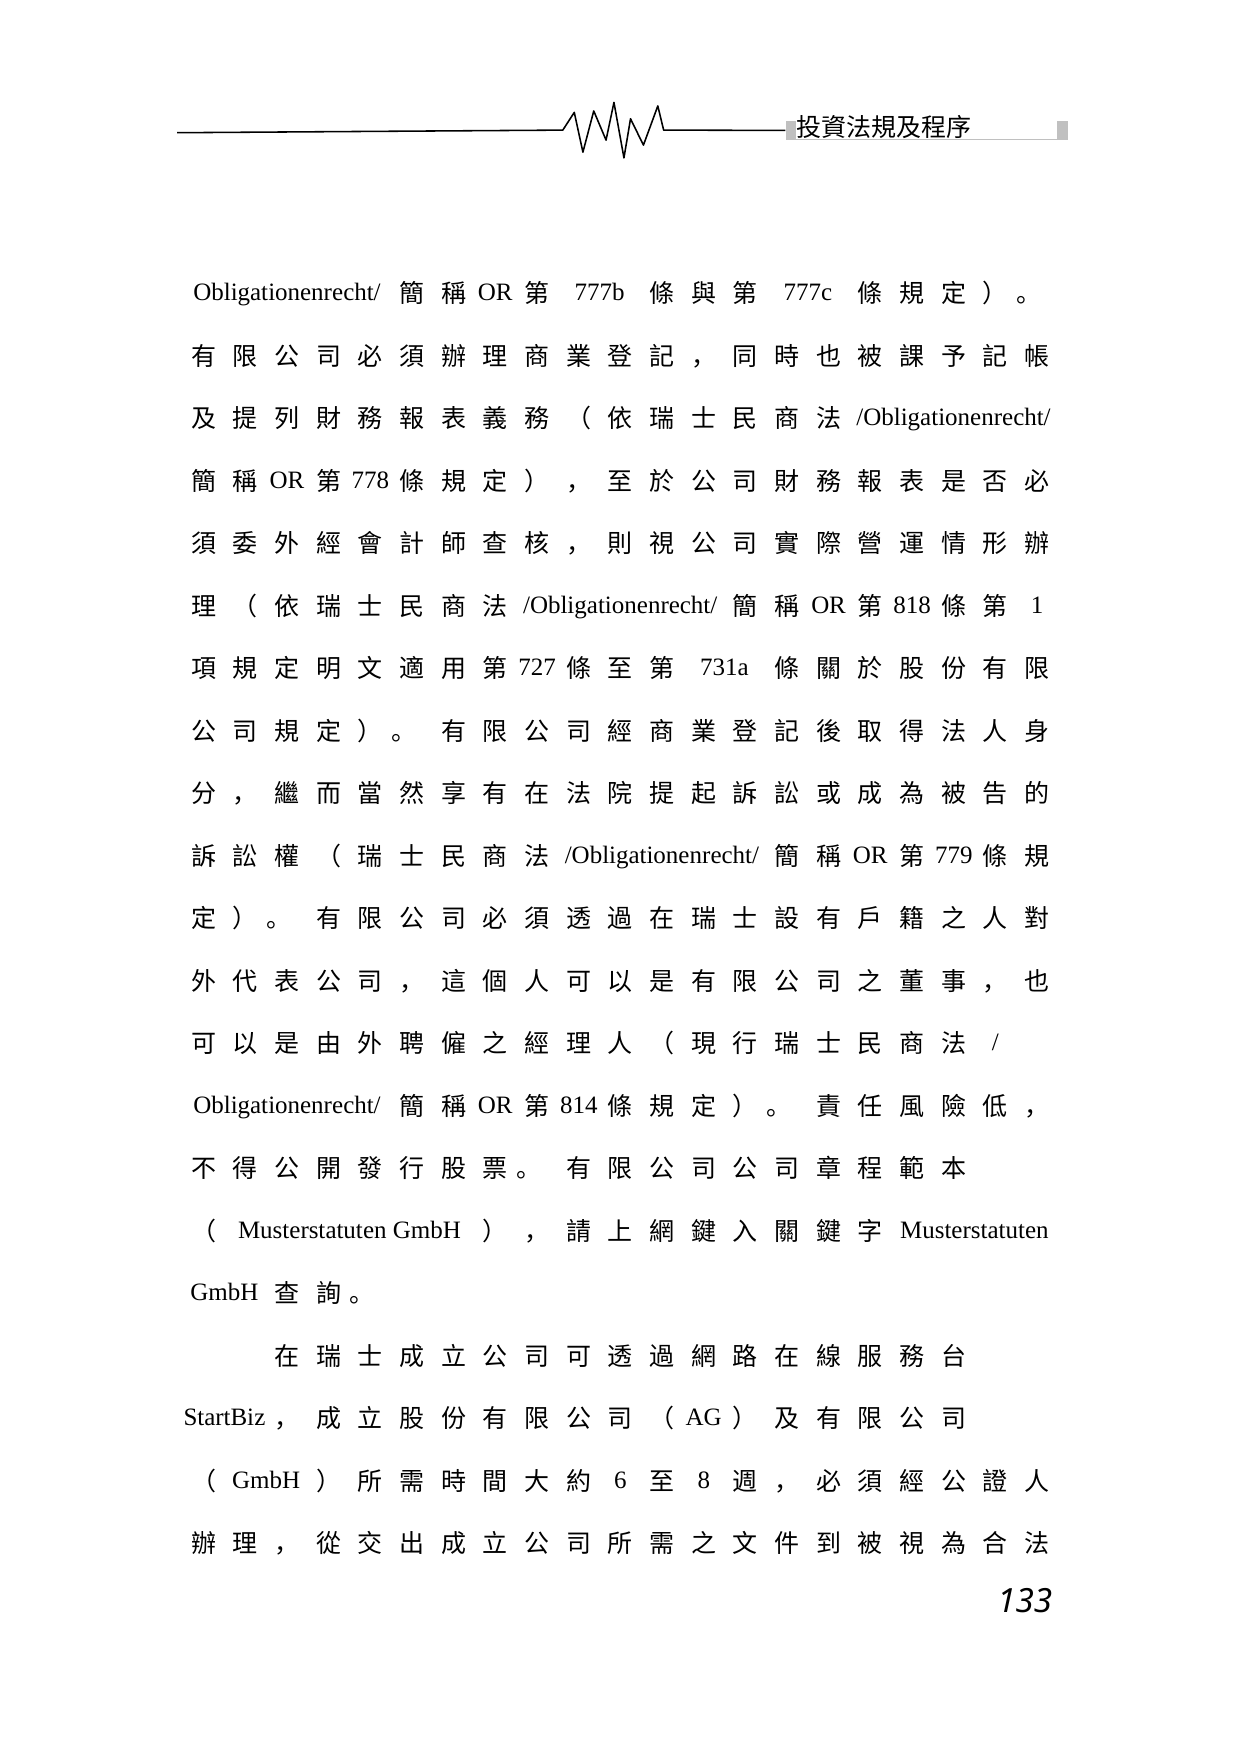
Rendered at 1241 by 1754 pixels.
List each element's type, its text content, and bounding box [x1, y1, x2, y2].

text 在瑞士成立公司可透過網路在線服務台StartBiz，成立股份有限公司（AG）及有限公司（GmbH）所需時間大約6至8週，必須經公證人辦理，從交出成立公司所需之文件到被視為合法 [183, 1313, 1058, 1563]
text Obligationenrecht/簡稱OR第777b條與第777c條規定）。有限公司必須辦理商業登記，同時也被課予記帳及提列財務報表義務（依瑞士民商法/Obligationenrecht/簡稱OR第778條規定），至於公司財務報表是否必須委外經會計師查核，則視公司實際營運情形辦理（依瑞士民商法/Obligationenrecht/簡稱OR第818條第1項規定明文適用第727條至第731a條關於股份有限公司規定）。有限公司經商業登記後取得法人身分，繼而當然享有在法院提起訴訟或成為被告的訴訟權（瑞士民商法/Obligationenrecht/簡稱OR第779條規定）。有限公司必須透過在瑞士設有戶籍之人對外代表公司，這個人可以是有限公司之董事，也可以是由外聘僱之經理人（現行瑞士民商法/Obligationenrecht/簡稱OR第814條規定）。責任風險低，不得公開發行股票。有限公司公司章程範本（Musterstatuten GmbH），請上網鍵入關鍵字Musterstatuten GmbH查詢。 [183, 250, 1058, 1313]
